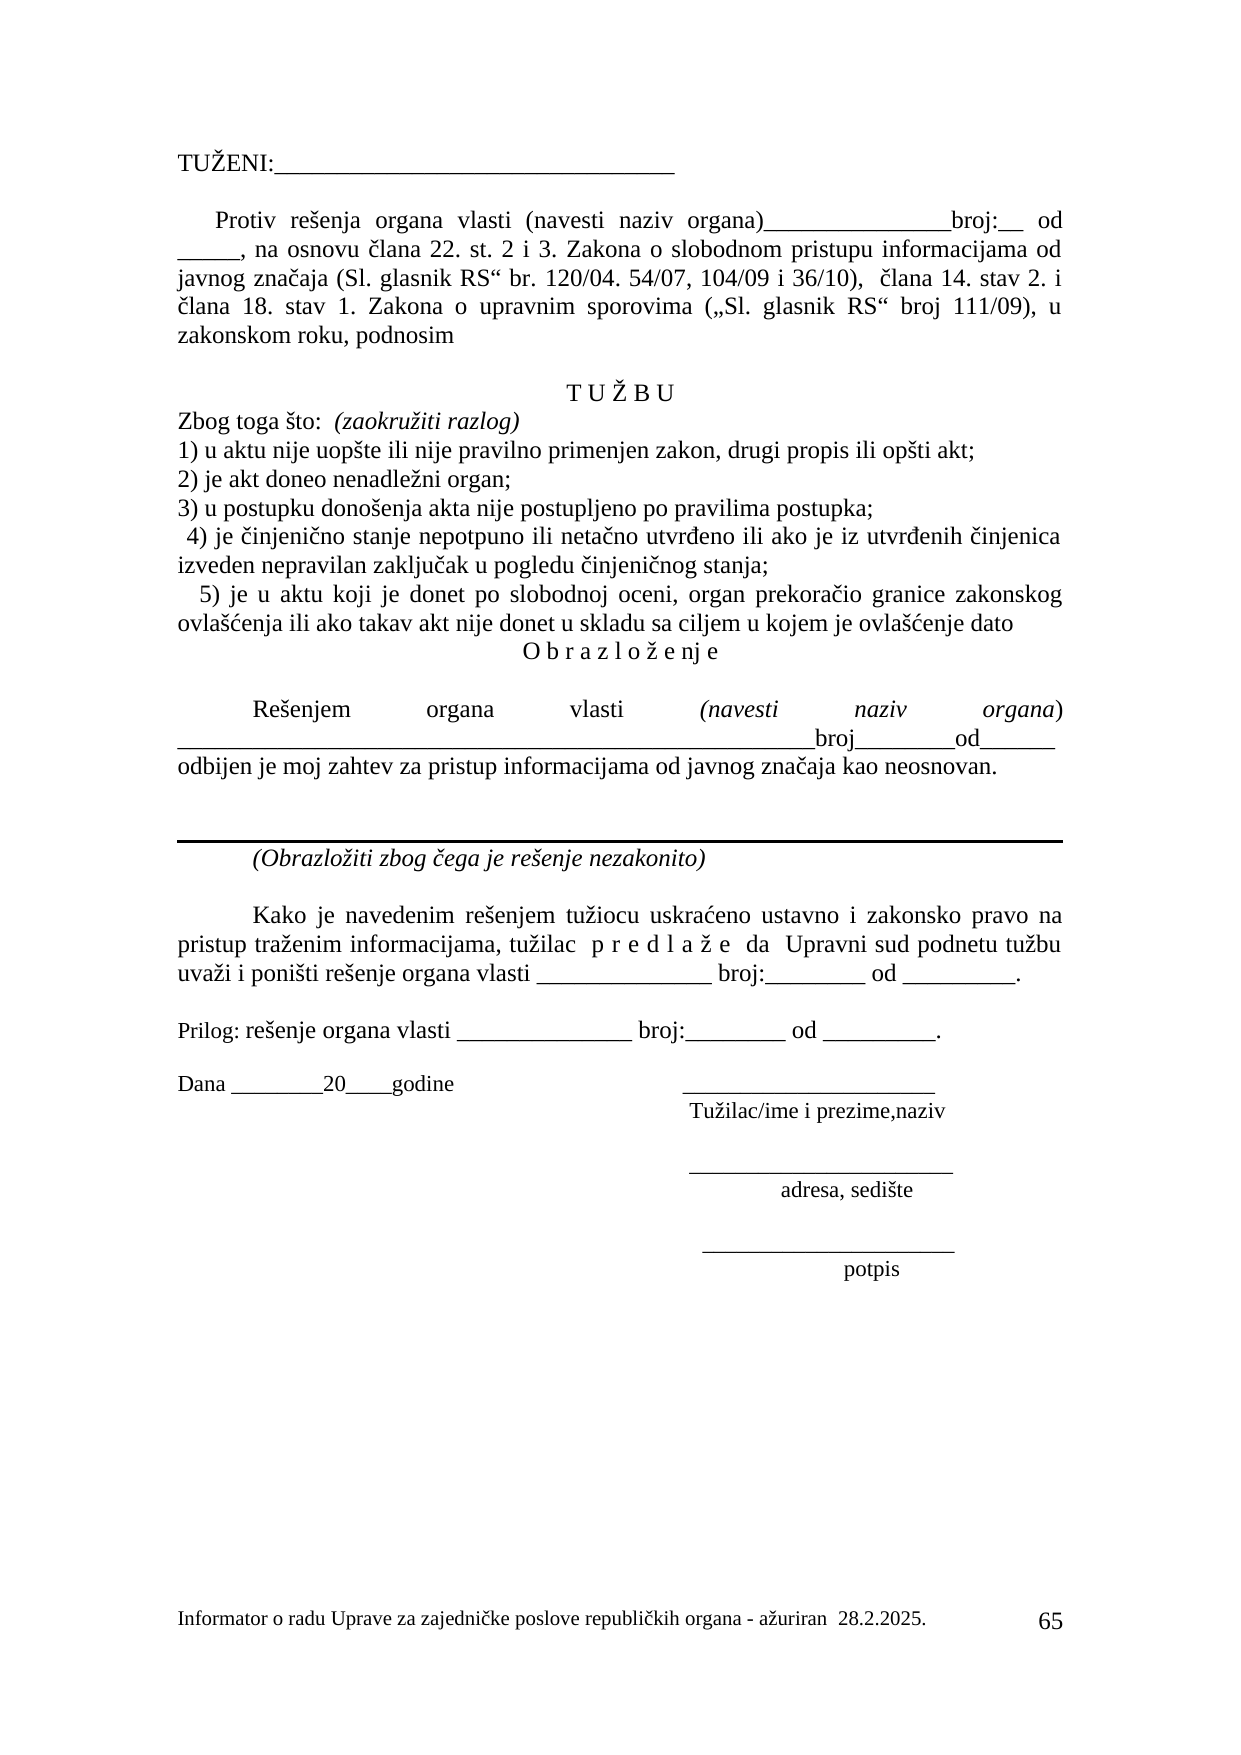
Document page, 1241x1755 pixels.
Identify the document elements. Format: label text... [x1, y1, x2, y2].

text Protiv rešenja organa vlasti (navesti naziv organa)_______________broj:__ od _____, na osnovu člana 22. st. 2 i 3. Zakona o slobodnom pristupu informacijama od javnog značaja (Sl. glasnik RS“ br. 120/04. 54/07, 104/09 i 36/10), člana 14. stav 2. i člana 18. stav 1. Zakona o upravnim sporovima („Sl. glasnik RS“ broj 111/09), u zakonskom roku, podnosim [177, 205, 1063, 349]
text 5) je u aktu koji je donet po slobodnoj oceni, organ prekoračio granice zakonskog ovlašćenja ili ako takav akt nije donet u skladu sa cilјem u kojem je ovlašćenje dato [140, 579, 1063, 636]
text Tužilac/ime i prezime,naziv [215, 1097, 1063, 1123]
text adresa, sedište [215, 1176, 1063, 1202]
text TUŽENI:________________________________ [177, 148, 1063, 176]
text T U Ž B U [177, 378, 1063, 406]
text ______________________ [702, 1202, 1063, 1255]
text (Obrazložiti zbog čega je rešenje nezakonito) [177, 843, 1063, 872]
text Zbog toga što: (zaokružiti razlog) [140, 406, 1063, 435]
text 1) u aktu nije uopšte ili nije pravilno primenjen zakon, drugi propis ili opšti akt; [140, 435, 1063, 464]
text _______________________ [215, 1149, 1063, 1176]
text O b r a z l o ž e nj e [177, 636, 1063, 665]
text Kako je navedenim rešenjem tužiocu uskraćeno ustavno i zakonsko pravo na pristup traženim informacijama, tužilac p r e d l a ž e da Upravni sud podnetu tužbu uvaži i poništi rešenje organa vlasti ______________ broj:________ od _________. [177, 900, 1063, 987]
text Rešenjem organa vlasti (navesti naziv organa) ___________________________________________________broj________od______ odbijen je moj zahtev za pristup informacijama od javnog značaja kao neosnovan. [177, 694, 1063, 780]
text 4) je činjenično stanje nepotpuno ili netačno utvrđeno ili ako je iz utvrđenih činjenica izveden nepravilan zaklјučak u pogledu činjeničnog stanja; [140, 521, 1063, 579]
text potpis [215, 1255, 1063, 1281]
text 2) je akt doneo nenadležni organ; [140, 464, 1063, 493]
text Dana ________20____godine ______________________ [177, 1071, 1063, 1097]
text Prilog: rešenje organa vlasti ______________ broj:________ od _________. [177, 1015, 1063, 1044]
text 3) u postupku donošenja akta nije postuplјeno po pravilima postupka; [140, 493, 1063, 521]
